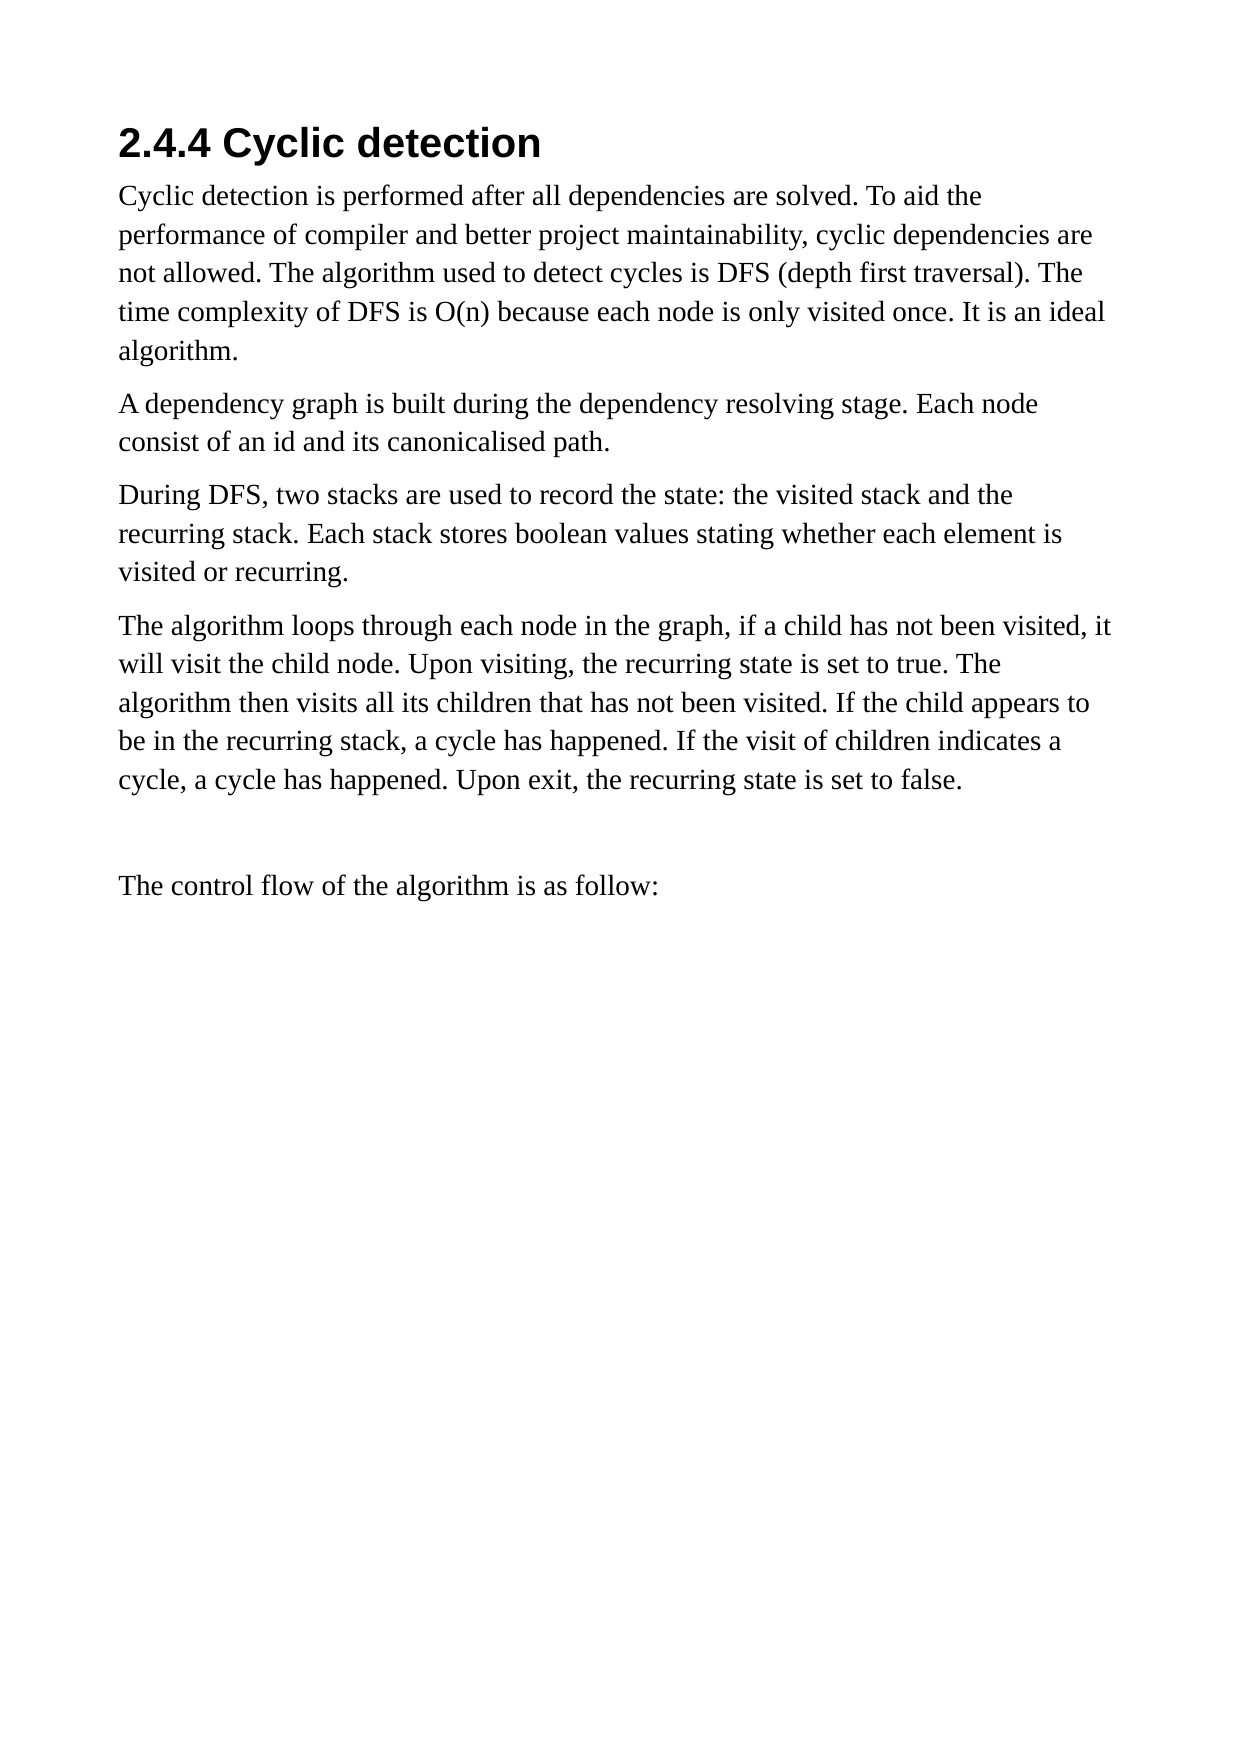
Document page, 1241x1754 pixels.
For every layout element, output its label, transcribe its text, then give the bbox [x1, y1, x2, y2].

text The control flow of the algorithm is as follow: [118, 868, 1122, 902]
text During DFS, two stacks are used to record the state: the visited stack and the recurring stack. Each stack stores boolean values stating whether each element is visited or recurring. [118, 477, 1122, 588]
subtitle 2.4.4 Cyclic detection [118, 118, 1122, 166]
text A dependency graph is built during the dependency resolving stage. Each node consist of an id and its canonicalised path. [118, 386, 1122, 458]
text Cyclic detection is performed after all dependencies are solved. To aid the performance of compiler and better project maintainability, cyclic dependencies are not allowed. The algorithm used to detect cycles is DFS (depth first traversal). The time complexity of DFS is O(n) because each node is only visited once. It is an ideal algorithm. [118, 178, 1122, 366]
text The algorithm loops through each node in the graph, if a child has not been visited, it will visit the child node. Upon visiting, the recurring state is set to true. The algorithm then visits all its children that has not been visited. If the child appears to be in the recurring stack, a cycle has happened. If the visit of children indicates a cycle, a cycle has happened. Upon exit, the recurring state is set to false. [118, 608, 1122, 795]
